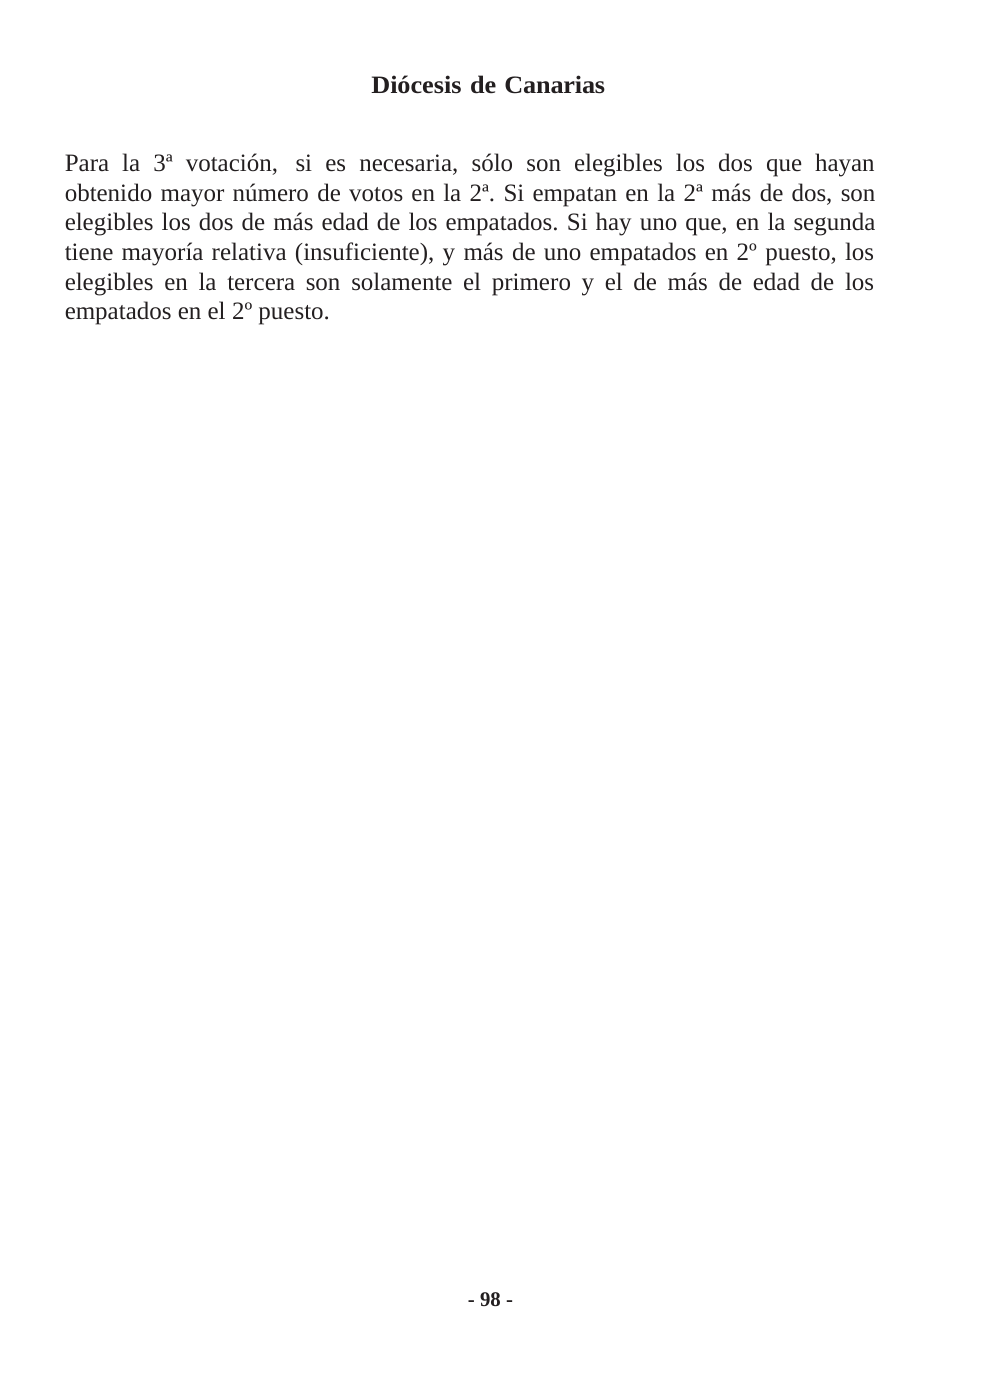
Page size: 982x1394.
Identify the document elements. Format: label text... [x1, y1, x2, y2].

text Para la 3ª votación, si es necesaria, sólo son elegibles los dos que hayan obtenido mayor número de votos en la 2ª. Si empatan en la 2ª más de dos, son elegibles los dos de más edad de los empatados. Si hay uno que, en la segunda tiene mayoría relativa (insuficiente), y más de uno empatados en 2º puesto, los elegibles en la tercera son solamente el primero y el de más de edad de los empatados en el 2º puesto. [64, 148, 875, 325]
